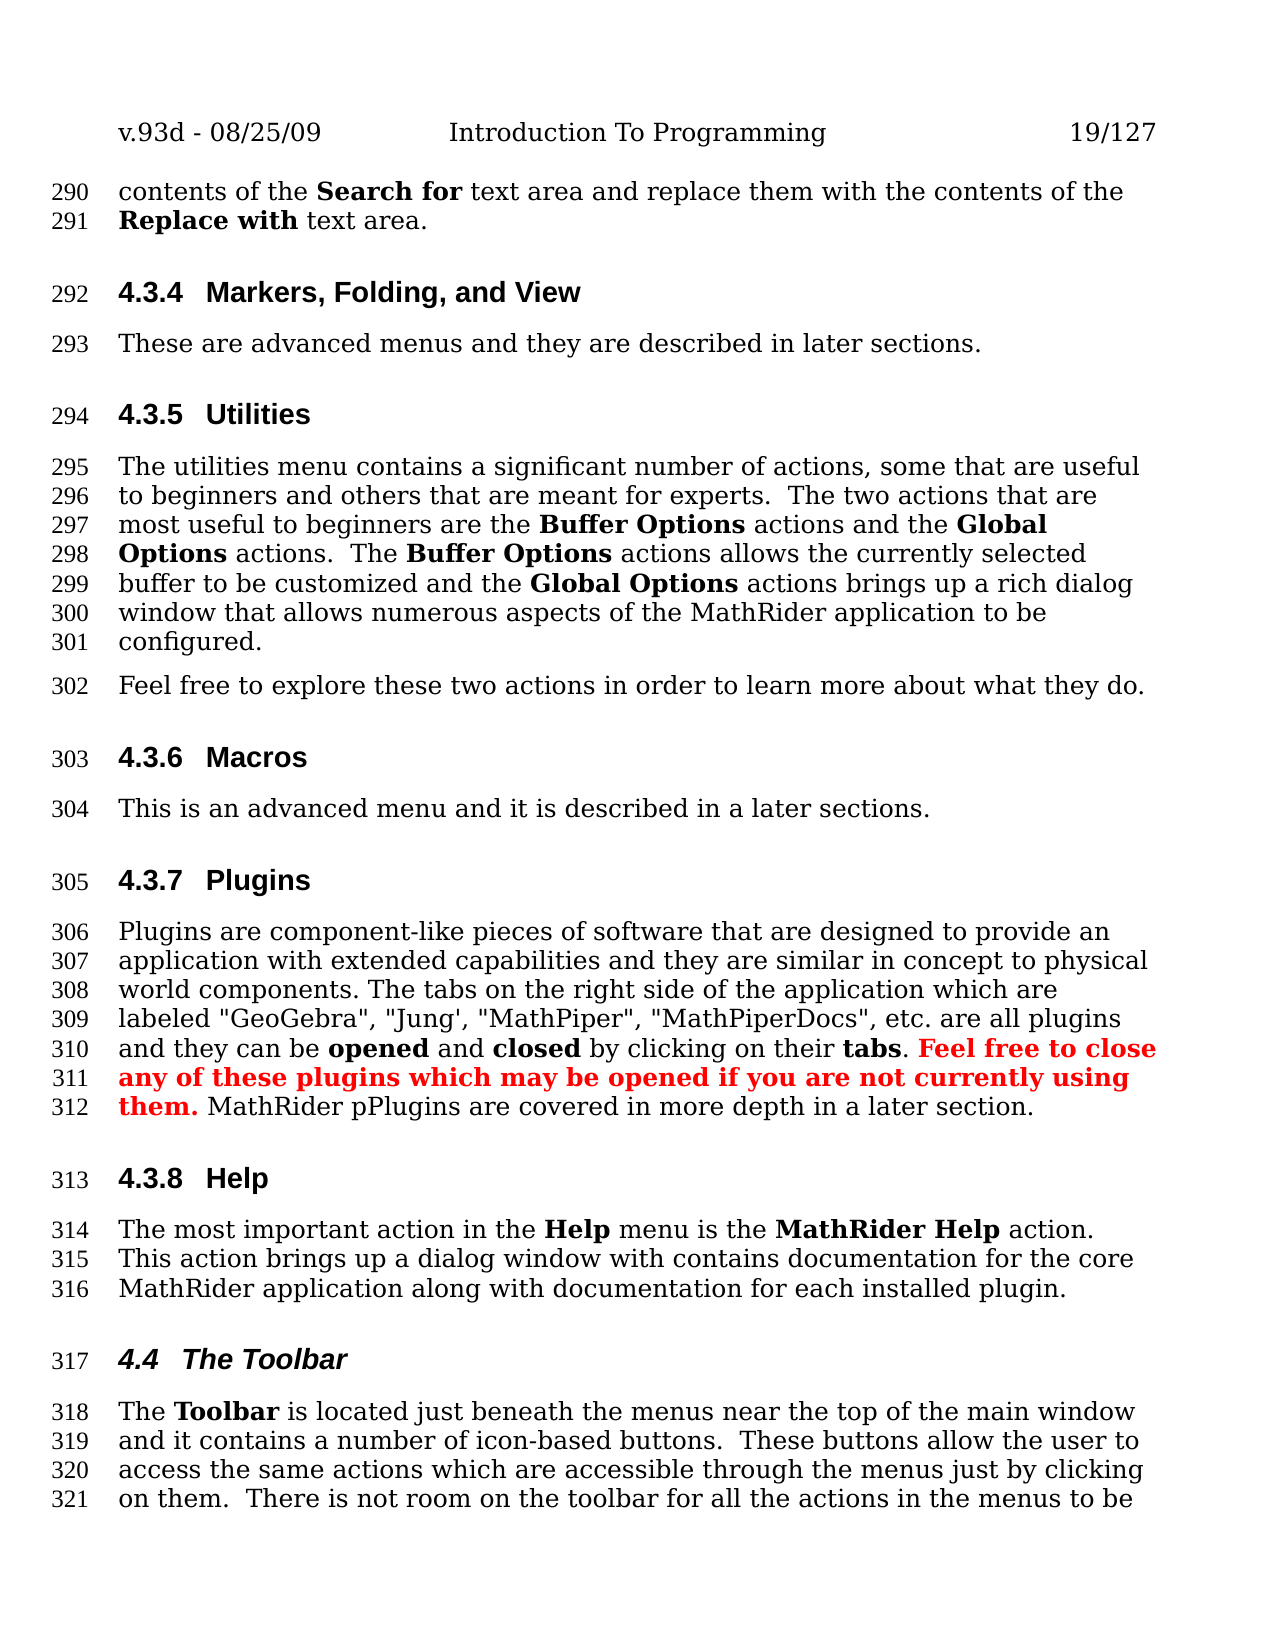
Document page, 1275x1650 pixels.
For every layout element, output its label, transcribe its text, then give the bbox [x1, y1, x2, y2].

text The utilities menu contains a significant number of actions, some that are useful to beginners and others that are meant for experts. The two actions that are most useful to beginners are the Buffer Options actions and the Global Options actions. The Buffer Options actions allows the currently selected buffer to be customized and the Global Options actions brings up a rich dialog window that allows numerous aspects of the MathRider application to be configured. [118, 452, 1157, 657]
text These are advanced menus and they are described in later sections. [118, 329, 1157, 358]
text Plugins are component-like pieces of software that are designed to provide an application with extended capabilities and they are similar in concept to physical world components. The tabs on the right side of the application which are labeled "GeoGebra", "Jung', "MathPiper", "MathPiperDocs", etc. are all plugins and they can be opened and closed by clicking on their tabs. Feel free to close any of these plugins which may be opened if you are not currently using them. MathRider pPlugins are covered in more depth in a later section. [118, 917, 1157, 1122]
subtitle Utilities [118, 397, 1157, 431]
subtitle Plugins [118, 862, 1157, 896]
subtitle Markers, Folding, and View [118, 274, 1157, 308]
text The most important action in the Help menu is the MathRider Help action. This action brings up a dialog window with contains documentation for the core MathRider application along with documentation for each installed plugin. [118, 1215, 1157, 1303]
text This is an advanced menu and it is described in a later sections. [118, 794, 1157, 823]
text Feel free to explore these two actions in order to learn more about what they do. [118, 672, 1157, 701]
subtitle Help [118, 1161, 1157, 1194]
subtitle The Toolbar [118, 1342, 1157, 1376]
subtitle Macros [118, 740, 1157, 773]
text contents of the Search for text area and replace them with the contents of the Replace with text area. [118, 177, 1157, 236]
text The Toolbar is located just beneath the menus near the top of the main window and it contains a number of icon-based buttons. These buttons allow the user to access the same actions which are accessible through the menus just by clicking on them. There is not room on the toolbar for all the actions in the menus to be [118, 1397, 1157, 1513]
